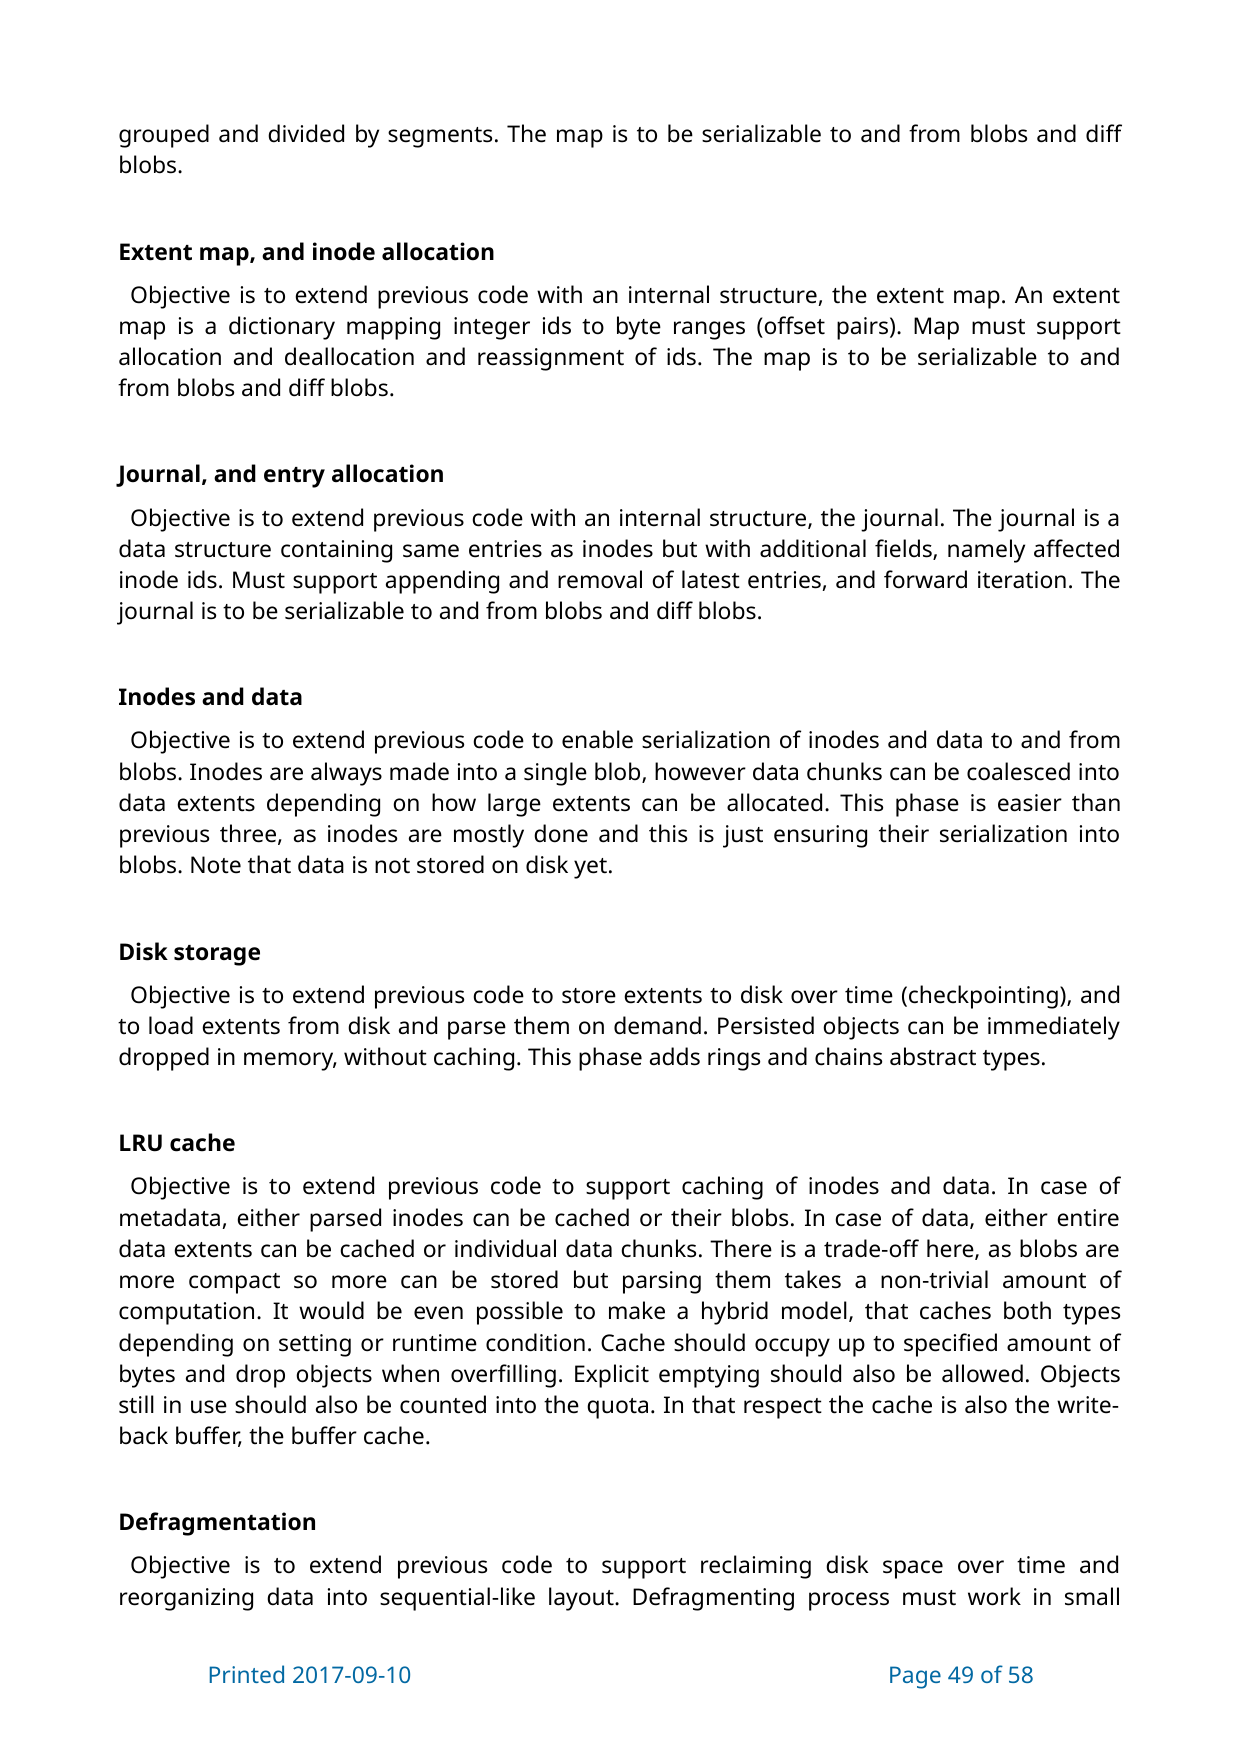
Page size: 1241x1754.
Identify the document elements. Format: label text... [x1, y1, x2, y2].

text Objective is to extend previous code to support caching of inodes and data. In case of metadata, either parsed inodes can be cached or their blobs. In case of data, either entire data extents can be cached or individual data chunks. There is a trade-off here, as blobs are more compact so more can be stored but parsing them takes a non-trivial amount of computation. It would be even possible to make a hybrid model, that caches both types depending on setting or runtime condition. Cache should occupy up to specified amount of bytes and drop objects when overfilling. Explicit emptying should also be allowed. Objects still in use should also be counted into the quota. In that respect the cache is also the write-back buffer, the buffer cache. [118, 1170, 1122, 1451]
subtitle Defragmentation [118, 1506, 1122, 1538]
text Objective is to extend previous code with an internal structure, the extent map. An extent map is a dictionary mapping integer ids to byte ranges (offset pairs). Map must support allocation and deallocation and reassignment of ids. The map is to be serializable to and from blobs and diff blobs. [118, 278, 1122, 403]
text Objective is to extend previous code with an internal structure, the journal. The journal is a data structure containing same entries as inodes but with additional fields, namely affected inode ids. Must support appending and removal of latest entries, and forward iteration. The journal is to be serializable to and from blobs and diff blobs. [118, 501, 1122, 626]
text grouped and divided by segments. The map is to be serializable to and from blobs and diff blobs. [118, 118, 1122, 181]
text Objective is to extend previous code to store extents to disk over time (checkpointing), and to load extents from disk and parse them on demand. Persisted objects can be immediately dropped in memory, without caching. This phase adds rings and chains abstract types. [118, 978, 1122, 1072]
text Objective is to extend previous code to support reclaiming disk space over time and reorganizing data into sequential-like layout. Defragmenting process must work in small [118, 1549, 1122, 1612]
text Objective is to extend previous code to enable serialization of inodes and data to and from blobs. Inodes are always made into a single blob, however data chunks can be coalesced into data extents depending on how large extents can be allocated. This phase is easier than previous three, as inodes are mostly done and this is just ensuring their serialization into blobs. Note that data is not stored on disk yet. [118, 724, 1122, 881]
subtitle Journal, and entry allocation [118, 458, 1122, 490]
subtitle Inodes and data [118, 681, 1122, 713]
subtitle LRU cache [118, 1127, 1122, 1158]
subtitle Disk storage [118, 936, 1122, 967]
subtitle Extent map, and inode allocation [118, 236, 1122, 267]
